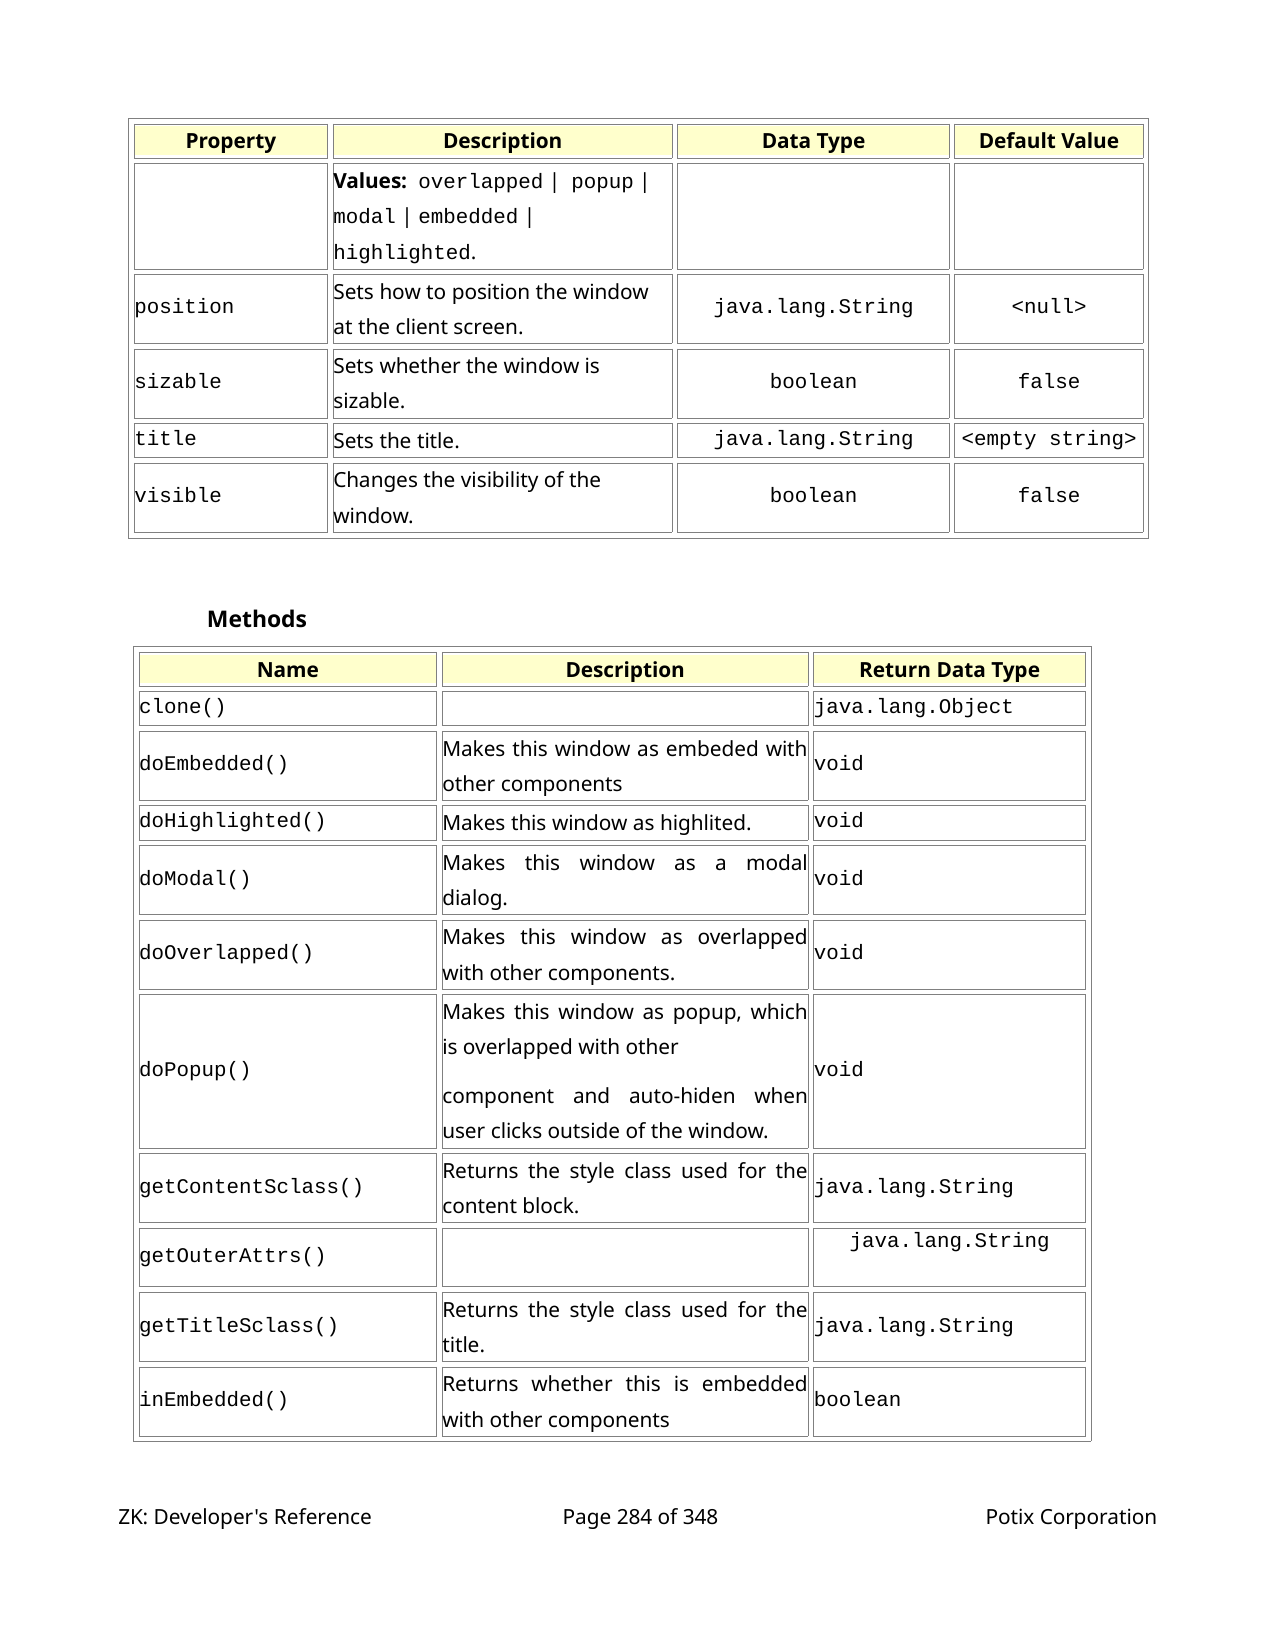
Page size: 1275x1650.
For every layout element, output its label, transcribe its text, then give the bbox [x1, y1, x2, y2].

table_cell Returns whether this is embedded with other components [439, 1361, 811, 1436]
table_cell Makes this window as a modal dialog. [439, 840, 811, 914]
table_cell Sets how to position the window at the client screen. [330, 269, 675, 343]
table_cell [439, 1222, 811, 1286]
table_cell java.lang.Object [811, 686, 1088, 725]
table_cell sizable [131, 343, 330, 418]
table_cell boolean [675, 457, 952, 532]
table_header Return Data Type [811, 647, 1088, 686]
table_cell Returns the style class used for the content block. [439, 1148, 811, 1222]
table_cell clone() [136, 686, 439, 725]
table_cell getContentSclass() [136, 1148, 439, 1222]
table_cell [443, 692, 808, 725]
table_cell [675, 158, 952, 268]
table_cell false [952, 457, 1146, 532]
table_cell java.lang.String [811, 1222, 1088, 1286]
table_header Default Value [952, 119, 1146, 158]
table_cell Sets the title. [330, 418, 675, 457]
table_header Name [136, 647, 439, 686]
table_cell [439, 686, 811, 725]
table_cell Returns the style class used for the title. [439, 1286, 811, 1361]
table_cell java.lang.String [811, 1286, 1088, 1361]
table_cell void [811, 914, 1088, 989]
subtitle Methods [207, 603, 1157, 634]
table_cell Makes this window as overlapped with other components. [439, 914, 811, 989]
table_cell title [131, 418, 330, 457]
table_header Property [131, 119, 330, 158]
table_cell Values: overlapped | popup | modal | embedded | highlighted. [330, 158, 675, 268]
table_cell java.lang.String [675, 269, 952, 343]
table_cell Makes this window as embeded with other components [439, 725, 811, 800]
table_cell doHighlighted() [136, 800, 439, 839]
table_header Data Type [675, 119, 952, 158]
table_cell [443, 1229, 808, 1286]
table_cell Makes this window as highlited. [439, 800, 811, 839]
table_header Description [330, 119, 675, 158]
table_cell java.lang.String [811, 1148, 1088, 1222]
table_cell void [811, 989, 1088, 1148]
table_cell doPopup() [136, 989, 439, 1148]
table_cell false [952, 343, 1146, 418]
table_cell doOverlapped() [136, 914, 439, 989]
table_cell getTitleSclass() [136, 1286, 439, 1361]
table_cell void [811, 725, 1088, 800]
table_cell getOuterAttrs() [136, 1222, 439, 1286]
table_cell <empty string> [952, 418, 1146, 457]
table_cell [131, 158, 330, 268]
table_cell Changes the visibility of the window. [330, 457, 675, 532]
table_cell doEmbedded() [136, 725, 439, 800]
table_cell <null> [952, 269, 1146, 343]
table_cell Sets whether the window is sizable. [330, 343, 675, 418]
table_cell void [811, 840, 1088, 914]
table_cell position [131, 269, 330, 343]
table_cell boolean [675, 343, 952, 418]
table_cell visible [131, 457, 330, 532]
table_cell doModal() [136, 840, 439, 914]
table_cell boolean [811, 1361, 1088, 1436]
table_cell inEmbedded() [136, 1361, 439, 1436]
table_header Description [439, 647, 811, 686]
table_cell [952, 158, 1146, 268]
table_cell java.lang.String [675, 418, 952, 457]
table_cell Makes this window as popup, which is overlapped with other component and auto-hiden when user clicks outside of the window. [439, 989, 811, 1148]
table_cell void [811, 800, 1088, 839]
